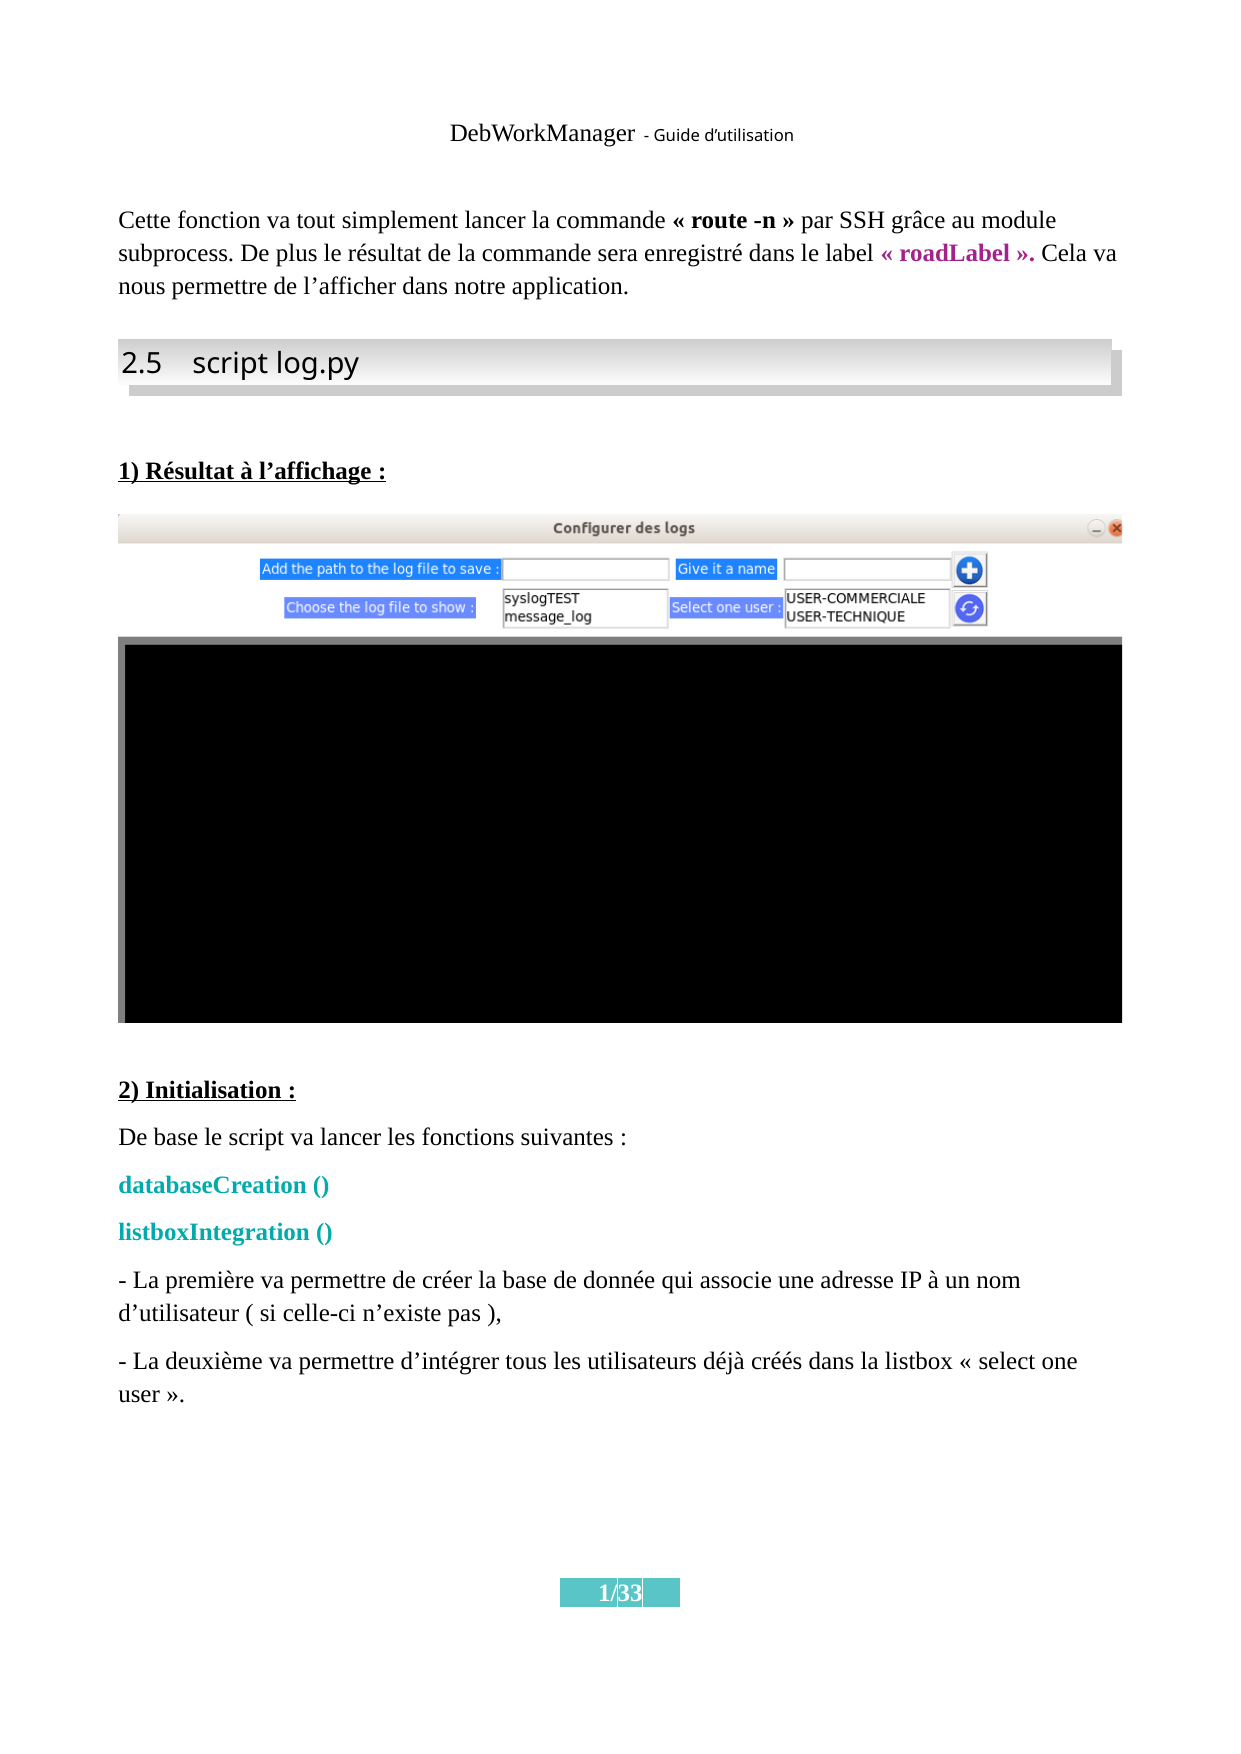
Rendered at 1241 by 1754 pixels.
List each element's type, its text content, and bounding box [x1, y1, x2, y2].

picture [118, 514, 1123, 1023]
text - La deuxième va permettre d’intégrer tous les utilisateurs déjà créés dans la listbox « select one user ». [118, 1346, 1122, 1407]
text 1) Résultat à l’affichage : [118, 456, 1122, 484]
text Cette fonction va tout simplement lancer la commande « route -n » par SSH grâce au module subprocess. De plus le résultat de la commande sera enregistré dans le label « roadLabel ». Cela va nous permettre de l’afficher dans notre application. [118, 205, 1122, 300]
text De base le script va lancer les fonctions suivantes : [118, 1122, 1122, 1151]
text 2) Initialisation : [118, 1075, 1122, 1103]
text listboxIntegration () [118, 1217, 1122, 1246]
text databaseCreation () [118, 1170, 1122, 1199]
text - La première va permettre de créer la base de donnée qui associe une adresse IP à un nom d’utilisateur ( si celle-ci n’existe pas ), [118, 1265, 1122, 1327]
